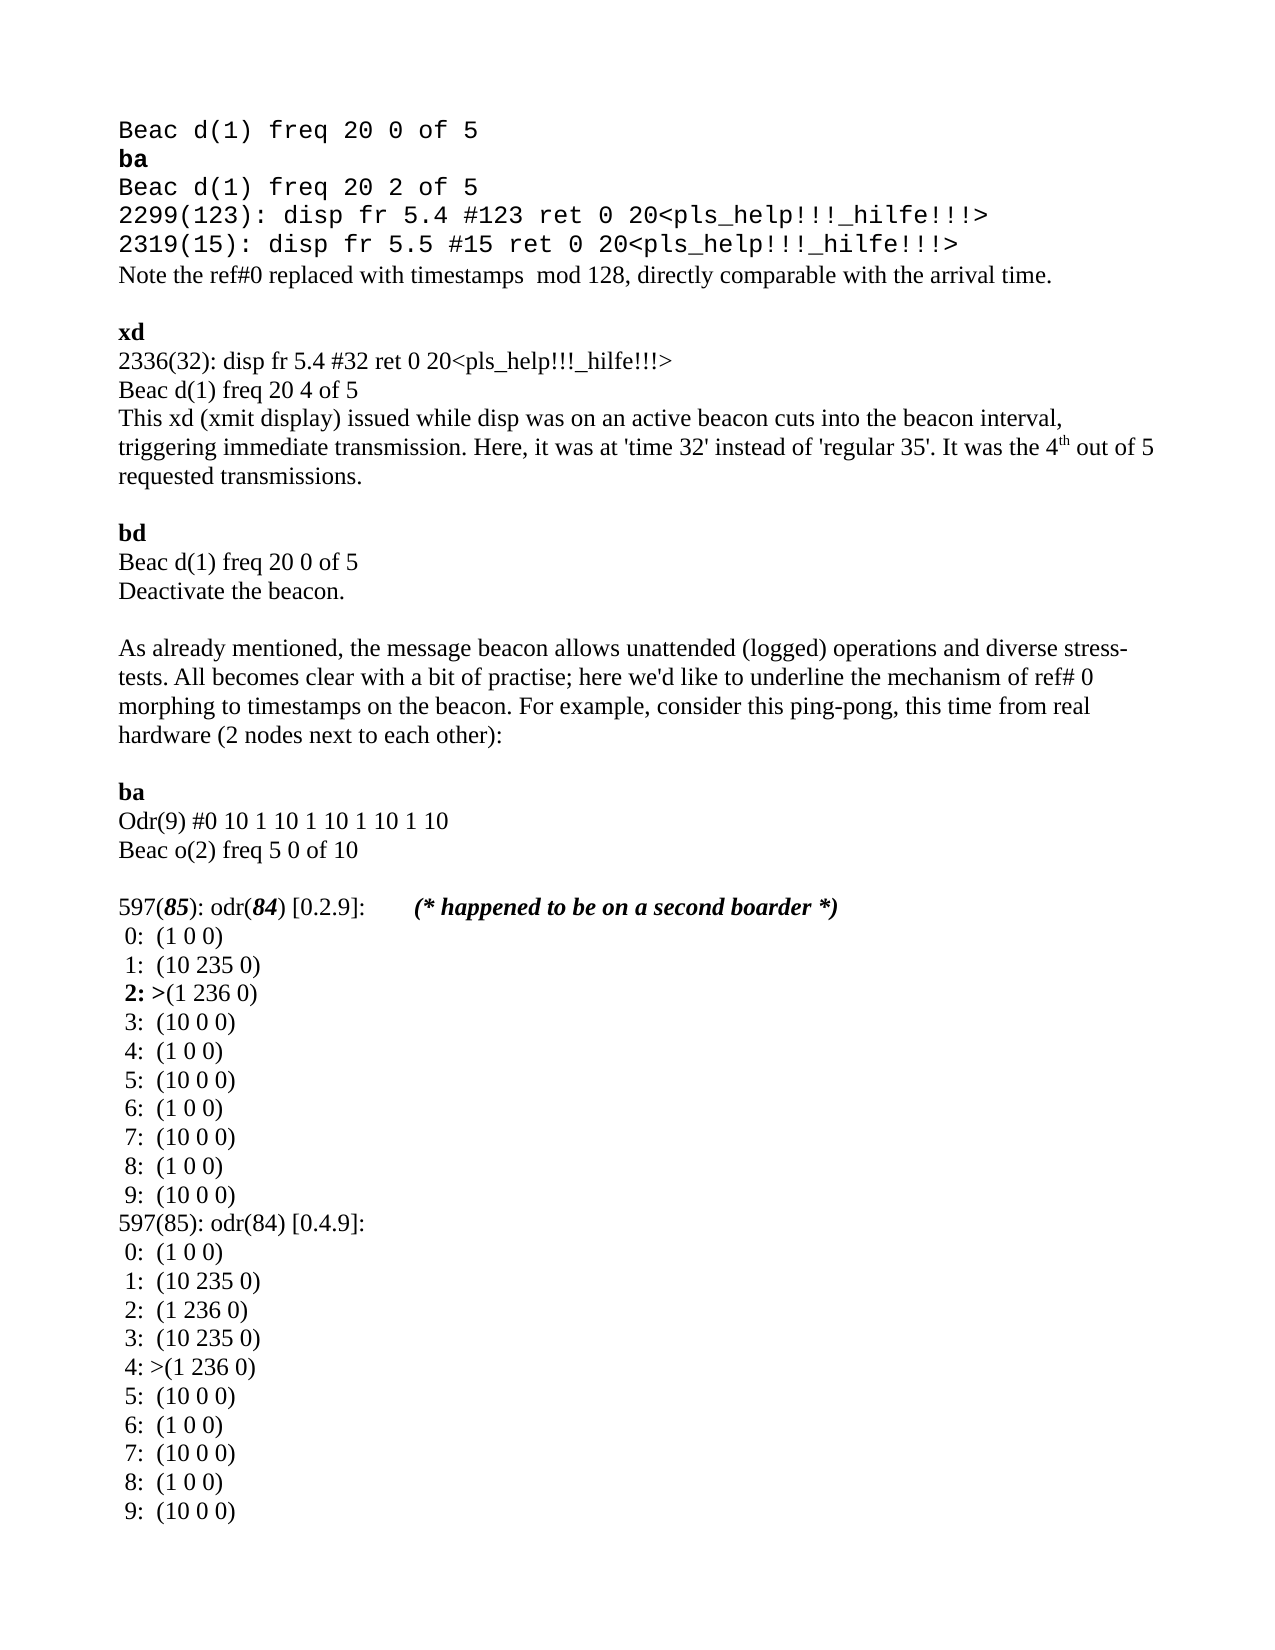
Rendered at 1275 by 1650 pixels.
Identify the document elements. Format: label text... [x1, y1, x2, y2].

text Beac d(1) freq 20 2 of 5 [118, 175, 1157, 203]
text 5: (10 0 0) [118, 1381, 1157, 1410]
text 3: (10 235 0) [118, 1323, 1157, 1352]
text 7: (10 0 0) [118, 1438, 1157, 1467]
text Odr(9) #0 10 1 10 1 10 1 10 1 10 [118, 806, 1157, 835]
text 4: >(1 236 0) [118, 1352, 1157, 1381]
text ba [118, 777, 1157, 806]
text 1: (10 235 0) [118, 950, 1157, 978]
text 6: (1 0 0) [118, 1410, 1157, 1438]
text 0: (1 0 0) [118, 1237, 1157, 1266]
text Beac d(1) freq 20 4 of 5 [118, 375, 1157, 403]
text 1: (10 235 0) [118, 1266, 1157, 1295]
text 4: (1 0 0) [118, 1036, 1157, 1065]
text 2: (1 236 0) [118, 1295, 1157, 1323]
text 8: (1 0 0) [118, 1467, 1157, 1496]
text 6: (1 0 0) [118, 1093, 1157, 1122]
text This xd (xmit display) issued while disp was on an active beacon cuts into the beacon interval, triggering immediate transmission. Here, it was at 'time 32' instead of 'regular 35'. It was the 4th out of 5 requested transmissions. [118, 403, 1157, 490]
text 9: (10 0 0) [118, 1180, 1157, 1208]
text 597(85): odr(84) [0.2.9]: (* happened to be on a second boarder *) [118, 892, 1157, 921]
text 3: (10 0 0) [118, 1007, 1157, 1036]
text 2319(15): disp fr 5.5 #15 ret 0 20<pls_help!!!_hilfe!!!> [118, 231, 1157, 260]
text Deactivate the beacon. [118, 576, 1157, 605]
text 7: (10 0 0) [118, 1122, 1157, 1151]
text xd [118, 317, 1157, 346]
text As already mentioned, the message beacon allows unattended (logged) operations and diverse stress-tests. All becomes clear with a bit of practise; here we'd like to underline the mechanism of ref# 0 morphing to timestamps on the beacon. For example, consider this ping-pong, this time from real hardware (2 nodes next to each other): [118, 633, 1157, 748]
text Note the ref#0 replaced with timestamps mod 128, directly comparable with the arrival time. [118, 260, 1157, 288]
text bd [118, 518, 1157, 547]
text ba [118, 146, 1157, 175]
text 5: (10 0 0) [118, 1065, 1157, 1093]
text 0: (1 0 0) [118, 921, 1157, 950]
text Beac d(1) freq 20 0 of 5 [118, 547, 1157, 576]
text 597(85): odr(84) [0.4.9]: [118, 1208, 1157, 1237]
text 2299(123): disp fr 5.4 #123 ret 0 20<pls_help!!!_hilfe!!!> [118, 203, 1157, 231]
text 2336(32): disp fr 5.4 #32 ret 0 20<pls_help!!!_hilfe!!!> [118, 346, 1157, 375]
text Beac o(2) freq 5 0 of 10 [118, 835, 1157, 863]
text 2: >(1 236 0) [118, 978, 1157, 1007]
text 9: (10 0 0) [118, 1496, 1157, 1525]
text 8: (1 0 0) [118, 1151, 1157, 1180]
text Beac d(1) freq 20 0 of 5 [118, 118, 1157, 146]
